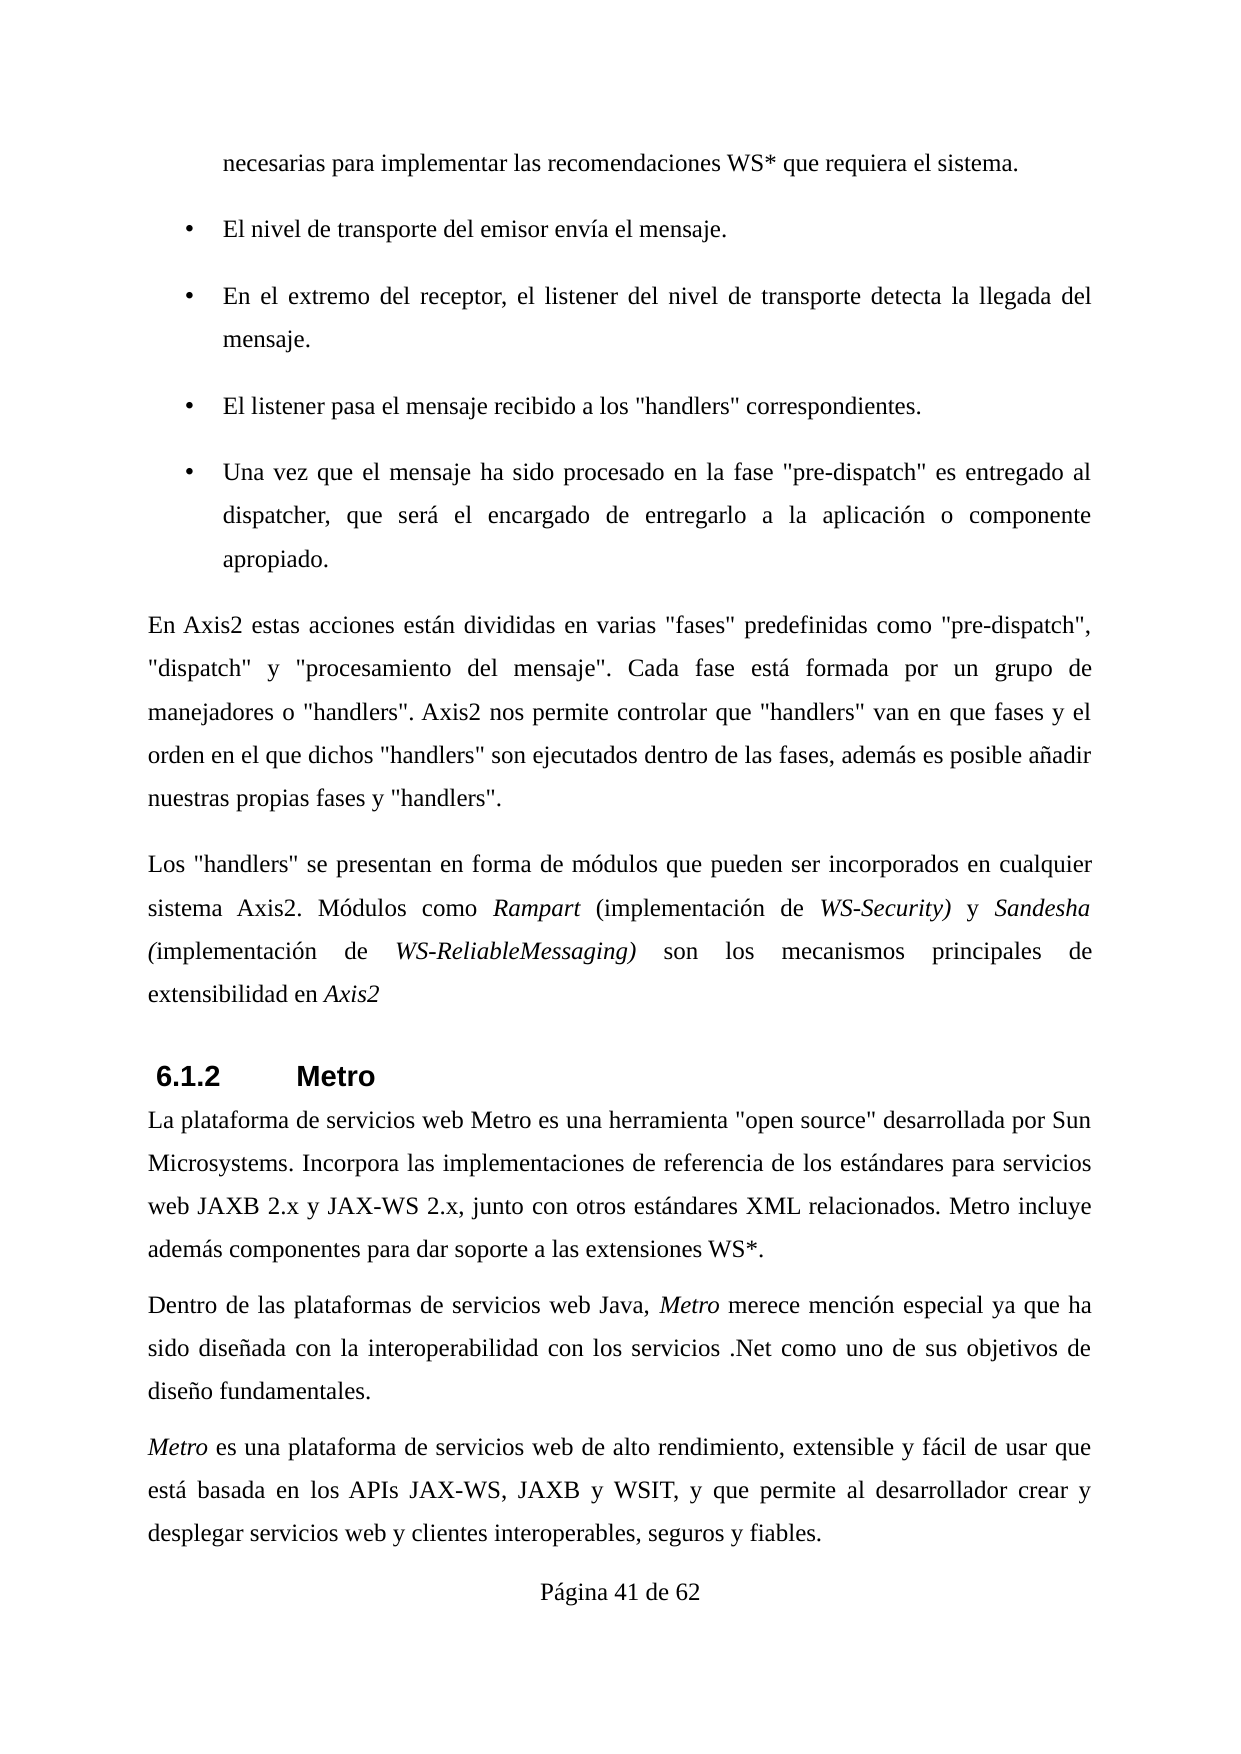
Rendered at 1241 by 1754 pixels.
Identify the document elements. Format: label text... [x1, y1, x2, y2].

text La plataforma de servicios web Metro es una herramienta "open source" desarrollada por Sun Microsystems. Incorpora las implementaciones de referencia de los estándares para servicios web JAXB 2.x y JAX-WS 2.x, junto con otros estándares XML relacionados. Metro incluye además componentes para dar soporte a las extensiones WS*. [148, 1105, 1093, 1263]
text Dentro de las plataformas de servicios web Java, Metro merece mención especial ya que ha sido diseñada con la interoperabilidad con los servicios .Net como uno de sus objetivos de diseño fundamentales. [148, 1290, 1093, 1405]
list necesarias para implementar las recomendaciones WS* que requiera el sistema. [185, 148, 1093, 176]
text Metro es una plataforma de servicios web de alto rendimiento, extensible y fácil de usar que está basada en los APIs JAX-WS, JAXB y WSIT, y que permite al desarrollador crear y desplegar servicios web y clientes interoperables, seguros y fiables. [148, 1432, 1093, 1547]
text Los "handlers" se presentan en forma de módulos que pueden ser incorporados en cualquier sistema Axis2. Módulos como Rampart (implementación de WS-Security) y Sandesha (implementación de WS-ReliableMessaging) son los mecanismos principales de extensibilidad en Axis2 [148, 849, 1093, 1008]
list El listener pasa el mensaje recibido a los "handlers" correspondientes. [185, 391, 1093, 419]
list El nivel de transporte del emisor envía el mensaje. [185, 214, 1093, 243]
list Una vez que el mensaje ha sido procesado en la fase "pre-dispatch" es entregado al dispatcher, que será el encargado de entregarlo a la aplicación o componente apropiado. [185, 457, 1093, 572]
text En Axis2 estas acciones están divididas en varias "fases" predefinidas como "pre-dispatch", "dispatch" y "procesamiento del mensaje". Cada fase está formada por un grupo de manejadores o "handlers". Axis2 nos permite controlar que "handlers" van en que fases y el orden en el que dichos "handlers" son ejecutados dentro de las fases, además es posible añadir nuestras propias fases y "handlers". [148, 610, 1093, 812]
subtitle Metro [148, 1059, 1093, 1092]
list En el extremo del receptor, el listener del nivel de transporte detecta la llegada del mensaje. [185, 281, 1093, 353]
